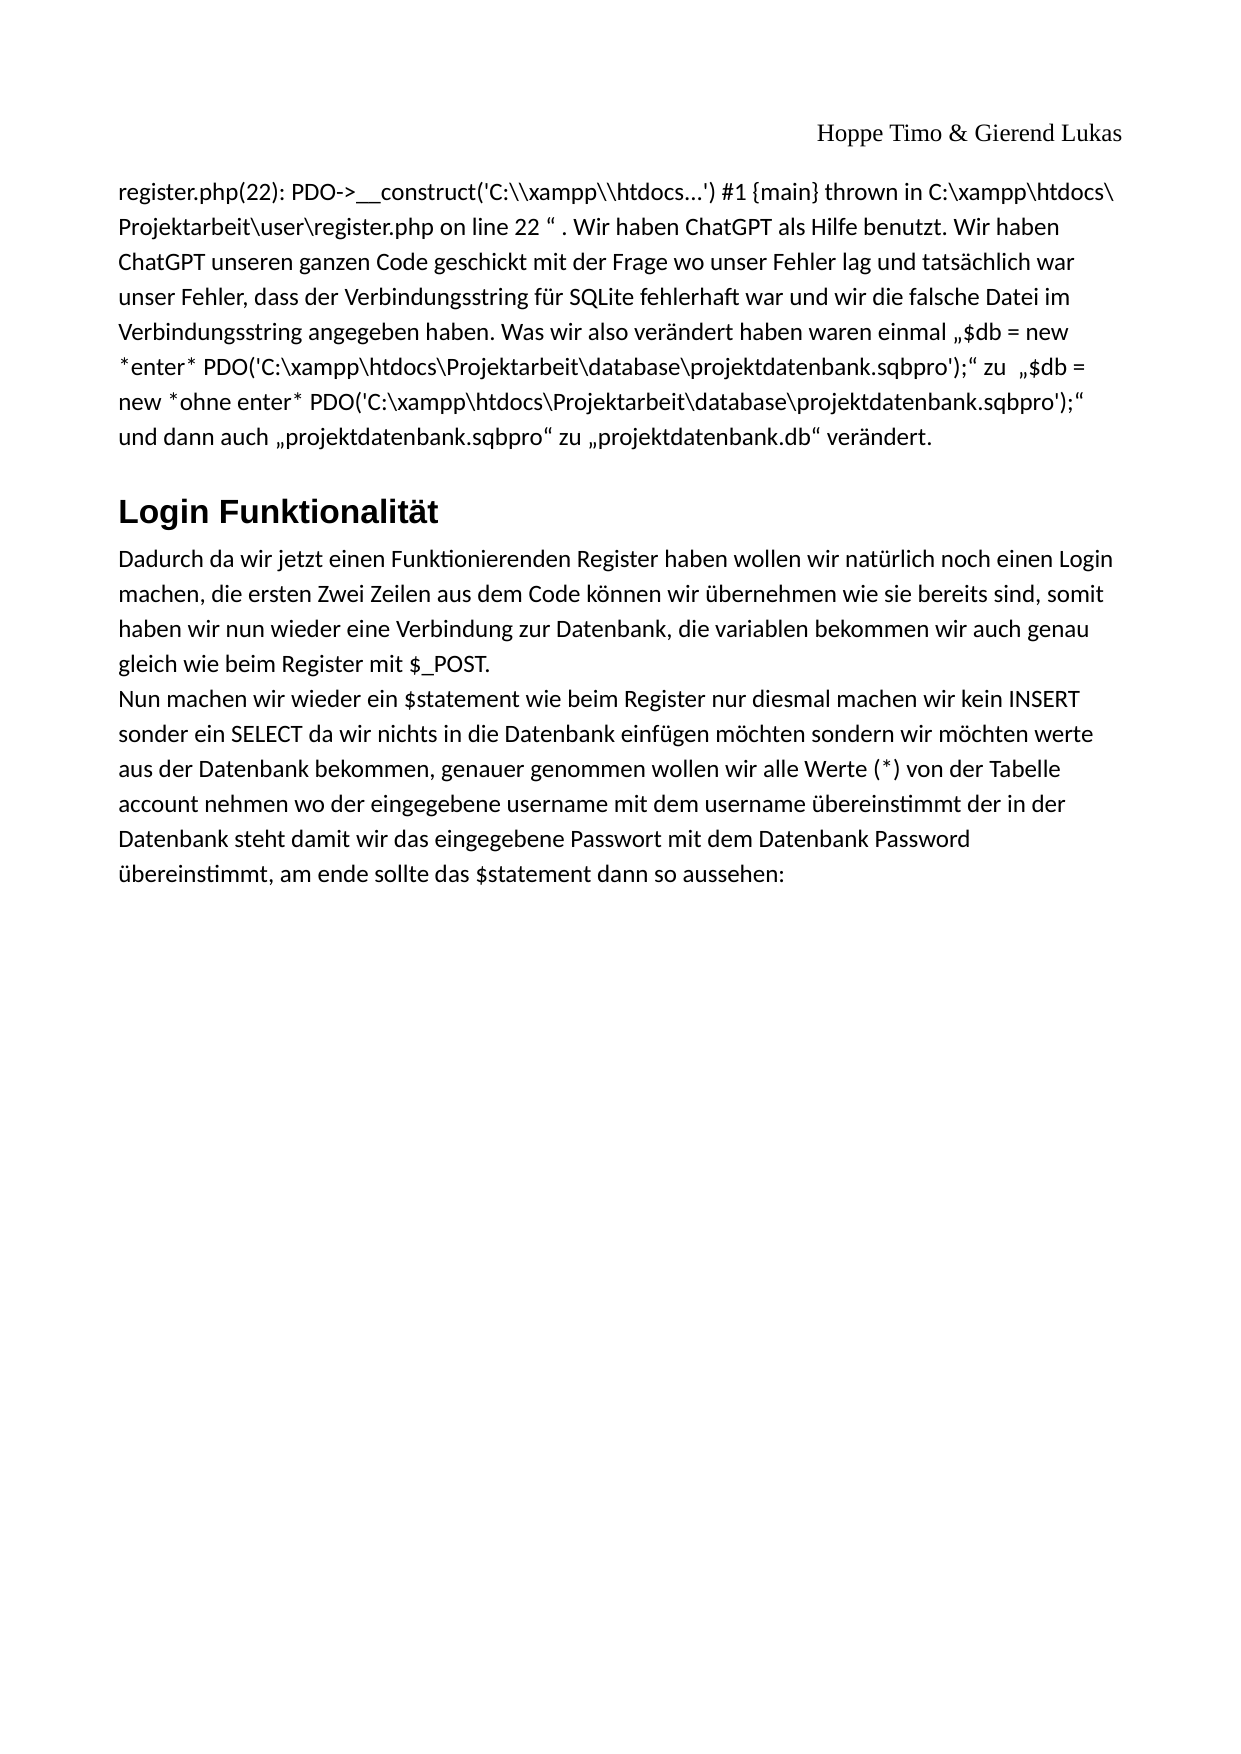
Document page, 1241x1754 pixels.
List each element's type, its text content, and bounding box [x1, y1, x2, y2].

subtitle Login Funktionalität [118, 492, 1122, 530]
text register.php(22): PDO->__construct('C:\\xampp\\htdocs...') #1 {main} thrown in C:\xampp\htdocs\Projektarbeit\user\register.php on line 22 “ . Wir haben ChatGPT als Hilfe benutzt. Wir haben ChatGPT unseren ganzen Code geschickt mit der Frage wo unser Fehler lag und tatsächlich war unser Fehler, dass der Verbindungsstring für SQLite fehlerhaft war und wir die falsche Datei im Verbindungsstring angegeben haben. Was wir also verändert haben waren einmal „$db = new *enter* PDO('C:\xampp\htdocs\Projektarbeit\database\projektdatenbank.sqbpro');“ zu „$db = new *ohne enter* PDO('C:\xampp\htdocs\Projektarbeit\database\projektdatenbank.sqbpro');“ und dann auch „projektdatenbank.sqbpro“ zu „projektdatenbank.db“ verändert. [118, 176, 1122, 452]
text Dadurch da wir jetzt einen Funktionierenden Register haben wollen wir natürlich noch einen Login machen, die ersten Zwei Zeilen aus dem Code können wir übernehmen wie sie bereits sind, somit haben wir nun wieder eine Verbindung zur Datenbank, die variablen bekommen wir auch genau gleich wie beim Register mit $_POST. Nun machen wir wieder ein $statement wie beim Register nur diesmal machen wir kein INSERT sonder ein SELECT da wir nichts in die Datenbank einfügen möchten sondern wir möchten werte aus der Datenbank bekommen, genauer genommen wollen wir alle Werte (*) von der Tabelle account nehmen wo der eingegebene username mit dem username übereinstimmt der in der Datenbank steht damit wir das eingegebene Passwort mit dem Datenbank Password übereinstimmt, am ende sollte das $statement dann so aussehen: [118, 543, 1122, 888]
